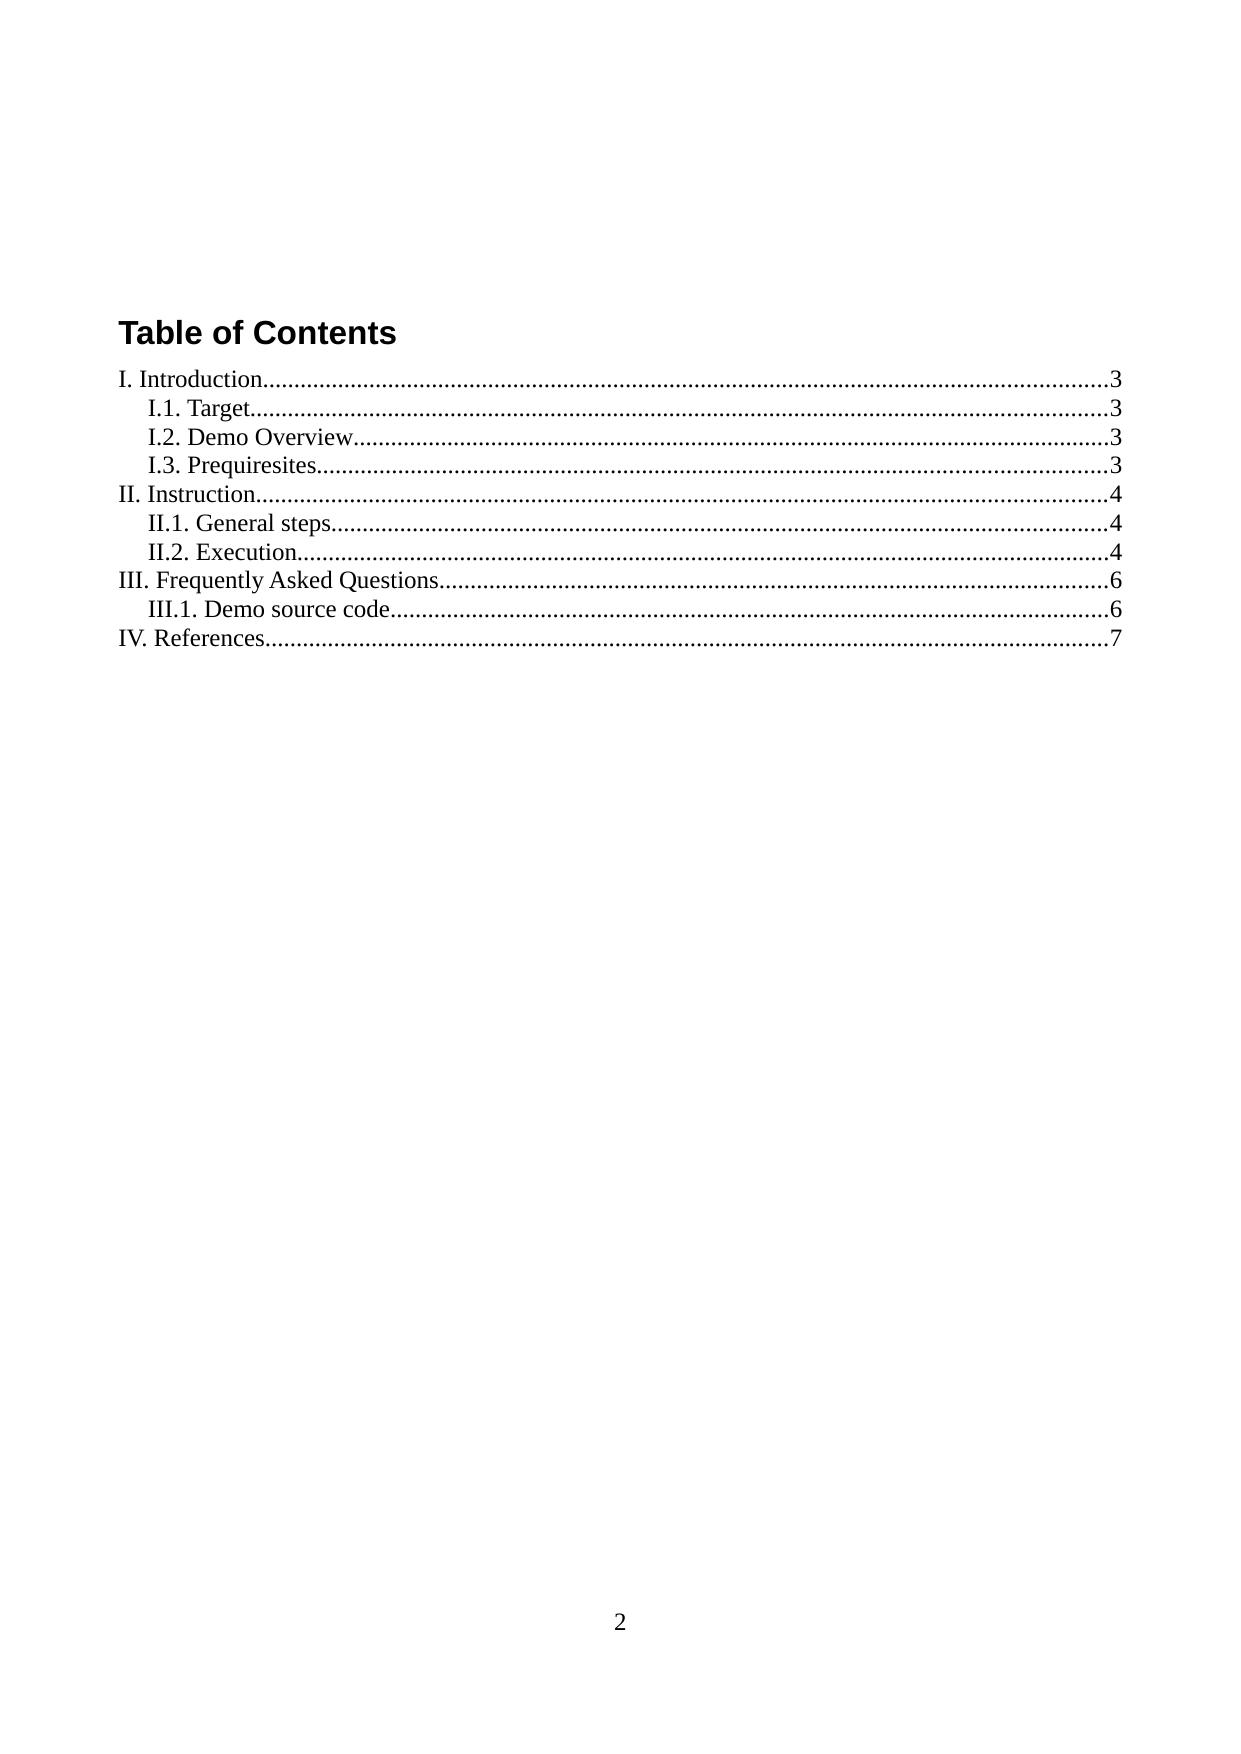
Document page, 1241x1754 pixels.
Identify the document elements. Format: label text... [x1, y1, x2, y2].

text III.1. Demo source code 6 [148, 594, 1122, 623]
text IV. References 7 [118, 623, 1122, 652]
text II.2. Execution 4 [148, 537, 1122, 566]
text I.3. Prequiresites 3 [148, 451, 1122, 479]
text II.1. General steps 4 [148, 508, 1122, 537]
text II. Instruction 4 [118, 479, 1122, 508]
subtitle Table of Contents [118, 313, 1122, 352]
text III. Frequently Asked Questions 6 [118, 566, 1122, 594]
text I. Introduction 3 [118, 364, 1122, 393]
text I.2. Demo Overview 3 [148, 422, 1122, 451]
text I.1. Target 3 [148, 393, 1122, 422]
